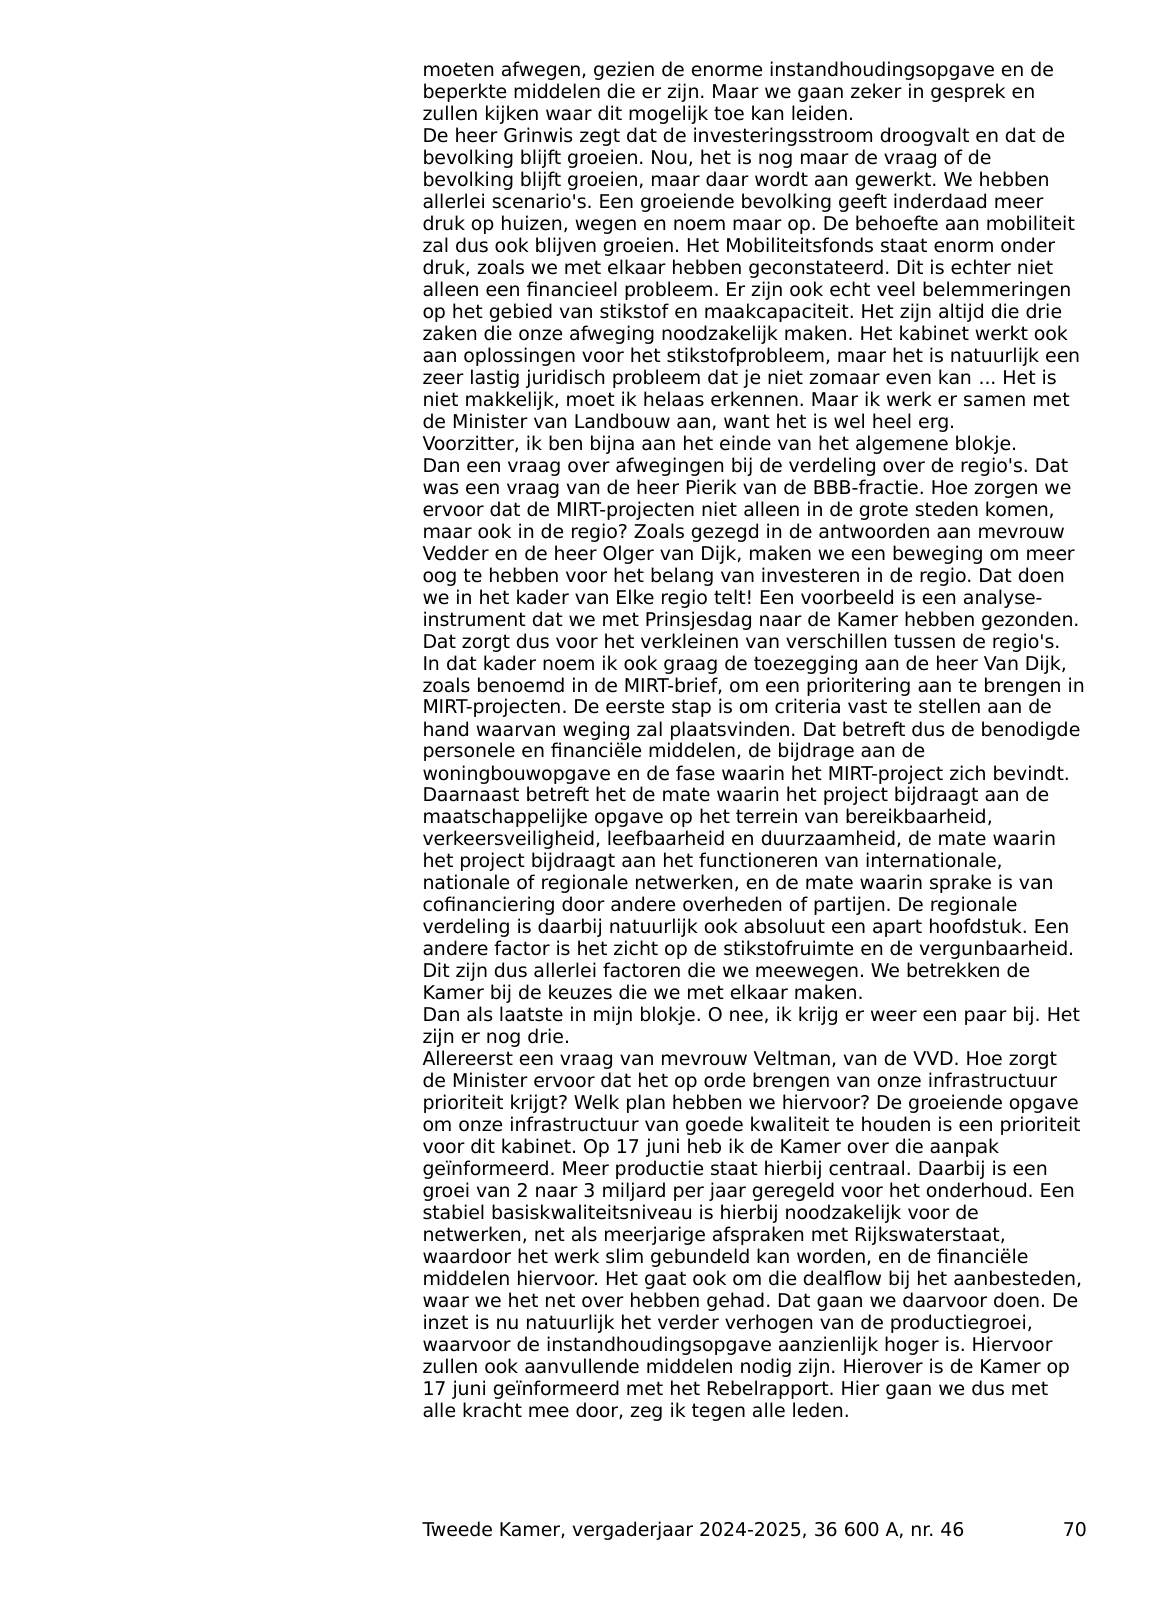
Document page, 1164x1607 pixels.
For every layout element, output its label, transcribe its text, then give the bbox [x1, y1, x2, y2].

text De heer Grinwis zegt dat de investeringsstroom droogvalt en dat de bevolking blijft groeien. Nou, het is nog maar de vraag of de bevolking blijft groeien, maar daar wordt aan gewerkt. We hebben allerlei scenario's. Een groeiende bevolking geeft inderdaad meer druk op huizen, wegen en noem maar op. De behoefte aan mobiliteit zal dus ook blijven groeien. Het Mobiliteitsfonds staat enorm onder druk, zoals we met elkaar hebben geconstateerd. Dit is echter niet alleen een financieel probleem. Er zijn ook echt veel belemmeringen op het gebied van stikstof en maakcapaciteit. Het zijn altijd die drie zaken die onze afweging noodzakelijk maken. Het kabinet werkt ook aan oplossingen voor het stikstofprobleem, maar het is natuurlijk een zeer lastig juridisch probleem dat je niet zomaar even kan ... Het is niet makkelijk, moet ik helaas erkennen. Maar ik werk er samen met de Minister van Landbouw aan, want het is wel heel erg. [422, 125, 1087, 433]
text moeten afwegen, gezien de enorme instandhoudingsopgave en de beperkte middelen die er zijn. Maar we gaan zeker in gesprek en zullen kijken waar dit mogelijk toe kan leiden. [422, 59, 1087, 125]
text Allereerst een vraag van mevrouw Veltman, van de VVD. Hoe zorgt de Minister ervoor dat het op orde brengen van onze infrastructuur prioriteit krijgt? Welk plan hebben we hiervoor? De groeiende opgave om onze infrastructuur van goede kwaliteit te houden is een prioriteit voor dit kabinet. Op 17 juni heb ik de Kamer over die aanpak geïnformeerd. Meer productie staat hierbij centraal. Daarbij is een groei van 2 naar 3 miljard per jaar geregeld voor het onderhoud. Een stabiel basiskwaliteitsniveau is hierbij noodzakelijk voor de netwerken, net als meerjarige afspraken met Rijkswaterstaat, waardoor het werk slim gebundeld kan worden, en de financiële middelen hiervoor. Het gaat ook om die dealflow bij het aanbesteden, waar we het net over hebben gehad. Dat gaan we daarvoor doen. De inzet is nu natuurlijk het verder verhogen van de productiegroei, waarvoor de instandhoudingsopgave aanzienlijk hoger is. Hiervoor zullen ook aanvullende middelen nodig zijn. Hierover is de Kamer op 17 juni geïnformeerd met het Rebelrapport. Hier gaan we dus met alle kracht mee door, zeg ik tegen alle leden. [422, 1048, 1087, 1422]
text Dan als laatste in mijn blokje. O nee, ik krijg er weer een paar bij. Het zijn er nog drie. [422, 1004, 1087, 1048]
text Dan een vraag over afwegingen bij de verdeling over de regio's. Dat was een vraag van de heer Pierik van de BBB-fractie. Hoe zorgen we ervoor dat de MIRT-projecten niet alleen in de grote steden komen, maar ook in de regio? Zoals gezegd in de antwoorden aan mevrouw Vedder en de heer Olger van Dijk, maken we een beweging om meer oog te hebben voor het belang van investeren in de regio. Dat doen we in het kader van Elke regio telt! Een voorbeeld is een analyse-instrument dat we met Prinsjesdag naar de Kamer hebben gezonden. Dat zorgt dus voor het verkleinen van verschillen tussen de regio's. [422, 455, 1087, 652]
text Voorzitter, ik ben bijna aan het einde van het algemene blokje. [422, 433, 1087, 455]
text In dat kader noem ik ook graag de toezegging aan de heer Van Dijk, zoals benoemd in de MIRT-brief, om een prioritering aan te brengen in MIRT-projecten. De eerste stap is om criteria vast te stellen aan de hand waarvan weging zal plaatsvinden. Dat betreft dus de benodigde personele en financiële middelen, de bijdrage aan de woningbouwopgave en de fase waarin het MIRT-project zich bevindt. Daarnaast betreft het de mate waarin het project bijdraagt aan de maatschappelijke opgave op het terrein van bereikbaarheid, verkeersveiligheid, leefbaarheid en duurzaamheid, de mate waarin het project bijdraagt aan het functioneren van internationale, nationale of regionale netwerken, en de mate waarin sprake is van cofinanciering door andere overheden of partijen. De regionale verdeling is daarbij natuurlijk ook absoluut een apart hoofdstuk. Een andere factor is het zicht op de stikstofruimte en de vergunbaarheid. Dit zijn dus allerlei factoren die we meewegen. We betrekken de Kamer bij de keuzes die we met elkaar maken. [422, 652, 1087, 1004]
